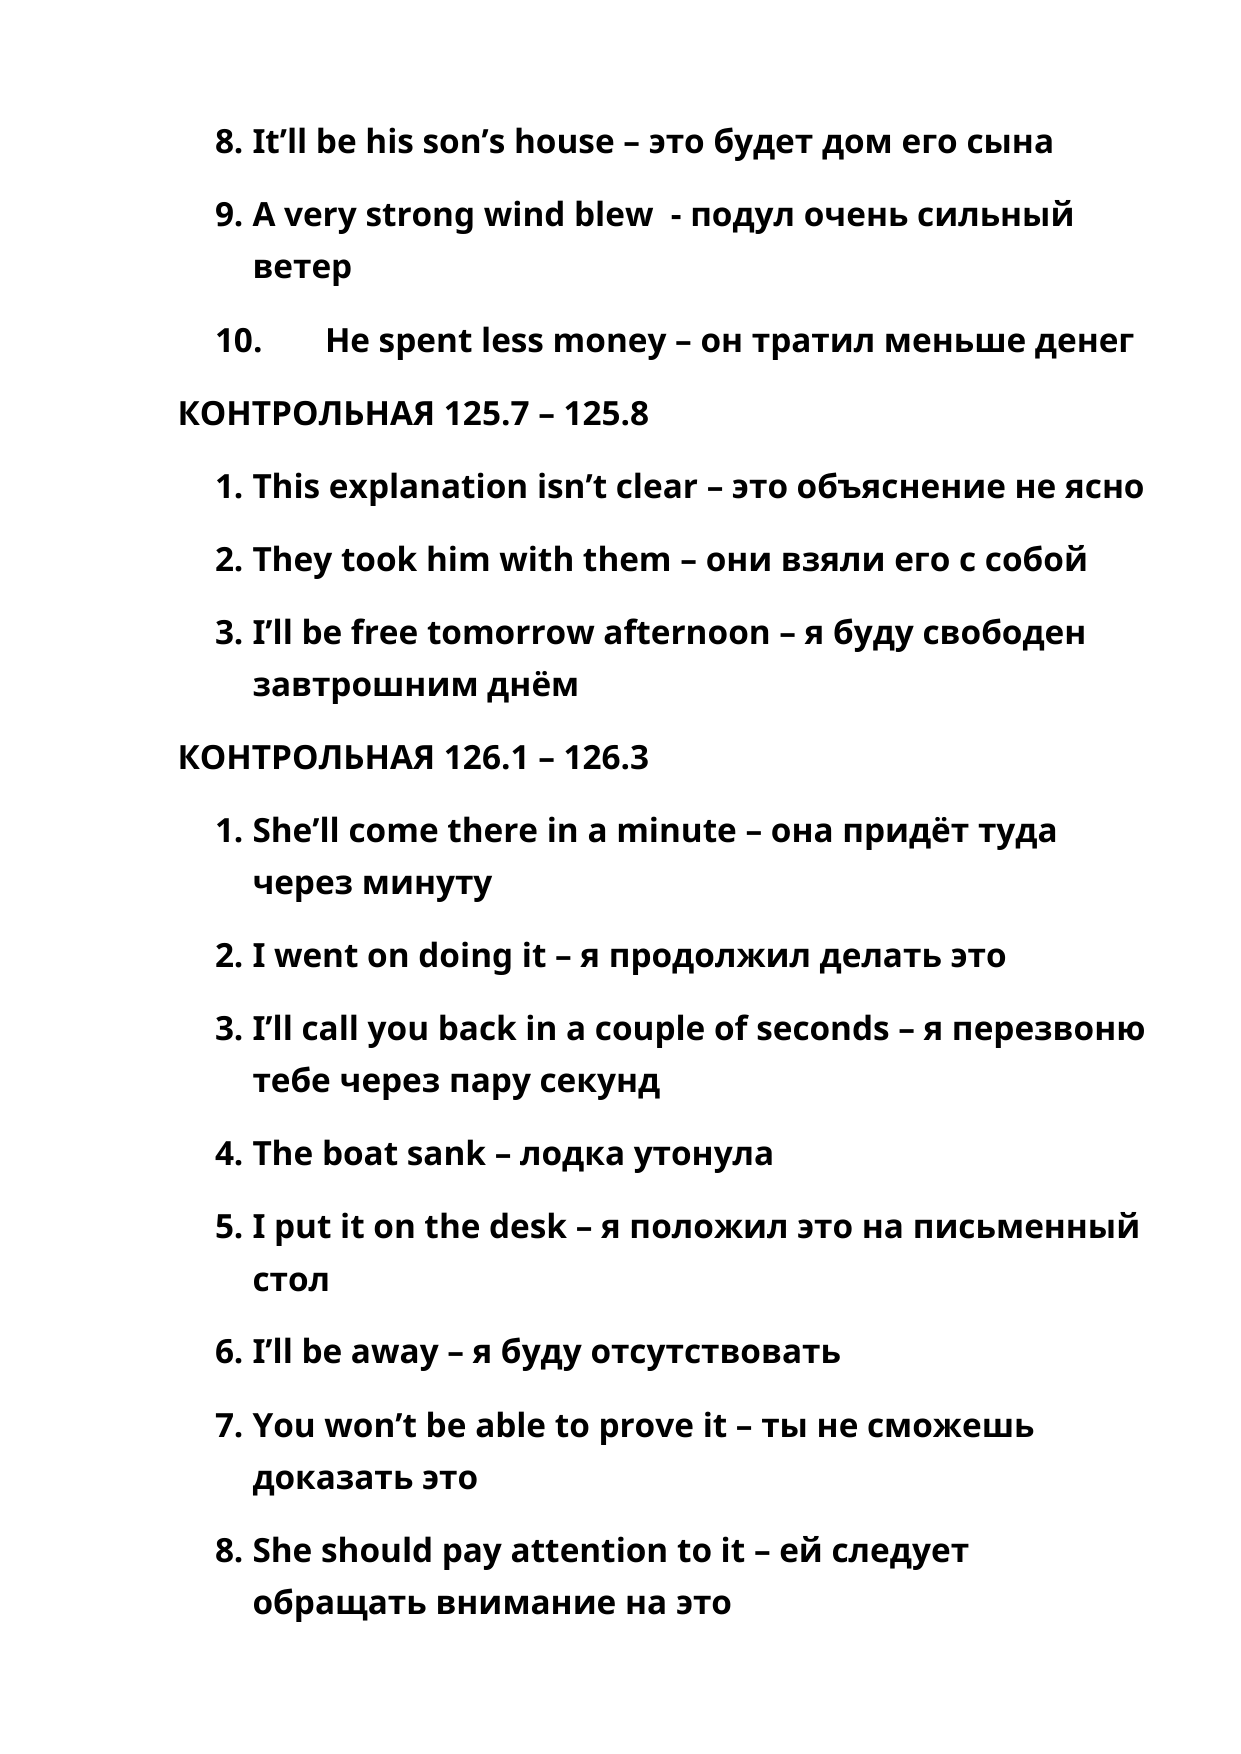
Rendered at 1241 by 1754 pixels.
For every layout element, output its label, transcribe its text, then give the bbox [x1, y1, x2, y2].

list I’ll be away – я буду отсутствовать [215, 1328, 1152, 1374]
list They took him with them – они взяли его с собой [215, 535, 1152, 581]
list It’ll be his son’s house – это будет дом его сына [215, 118, 1152, 163]
text КОНТРОЛЬНАЯ 125.7 – 125.8 [177, 389, 1152, 435]
list I’ll be free tomorrow afternoon – я буду свободен завтрошним днём [215, 608, 1152, 706]
list I put it on the desk – я положил это на письменный стол [215, 1203, 1152, 1301]
list A very strong wind blew - подул очень сильный ветер [215, 191, 1152, 289]
list This explanation isn’t clear – это объяснение не ясно [215, 462, 1152, 508]
list I’ll call you back in a couple of seconds – я перезвоню тебе через пару секунд [215, 1005, 1152, 1102]
list She should pay attention to it – ей следует обращать внимание на это [215, 1527, 1152, 1624]
list I went on doing it – я продолжил делать это [215, 932, 1152, 977]
list He spent less money – он тратил меньше денег [215, 316, 1152, 362]
list You won’t be able to prove it – ты не сможешь доказать это [215, 1401, 1152, 1499]
list She’ll come there in a minute – она придёт туда через минуту [215, 807, 1152, 904]
list The boat sank – лодка утонула [215, 1130, 1152, 1176]
text КОНТРОЛЬНАЯ 126.1 – 126.3 [177, 734, 1152, 779]
